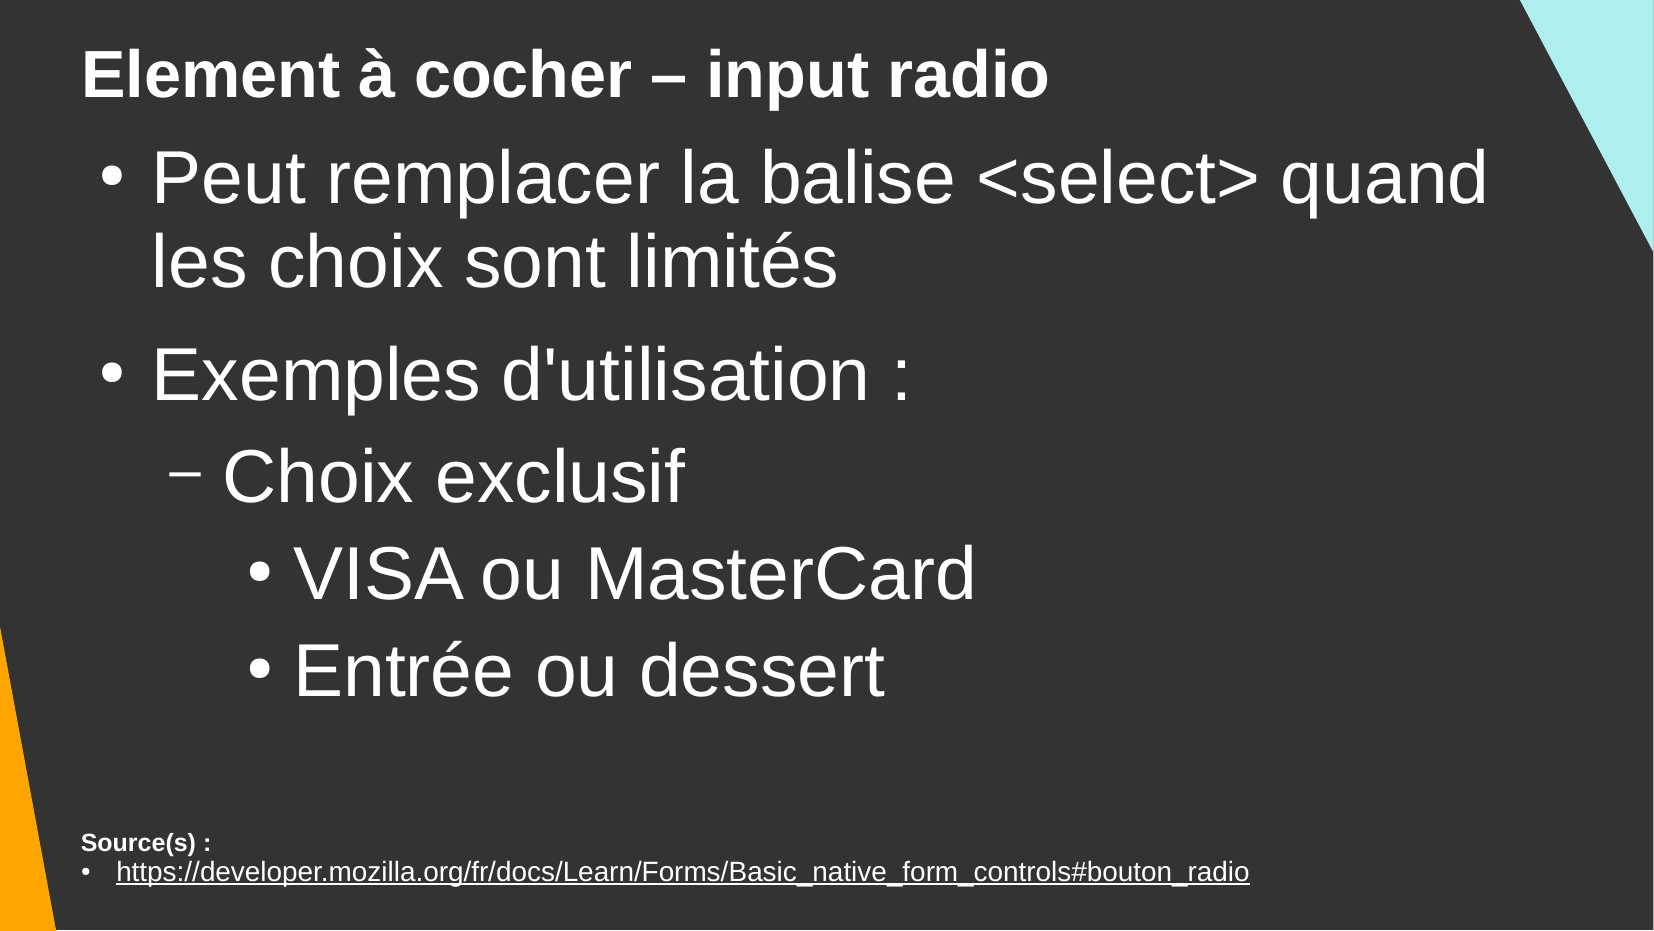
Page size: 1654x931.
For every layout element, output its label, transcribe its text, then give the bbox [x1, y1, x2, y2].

list Peut remplacer la balise <select> quand les choix sont limités Exemples d'utilisation : Choix exclusif VISA ou MasterCard Entrée ou dessert [80, 135, 1605, 798]
text_box [0, 626, 57, 931]
title Element à cocher – input radio [81, 37, 1570, 115]
text_box [1519, 0, 1654, 254]
text_box Source(s) : https://developer.mozilla.org/fr/docs/Learn/Forms/Basic_native_form_controls#bouton_radio [66, 820, 1552, 896]
